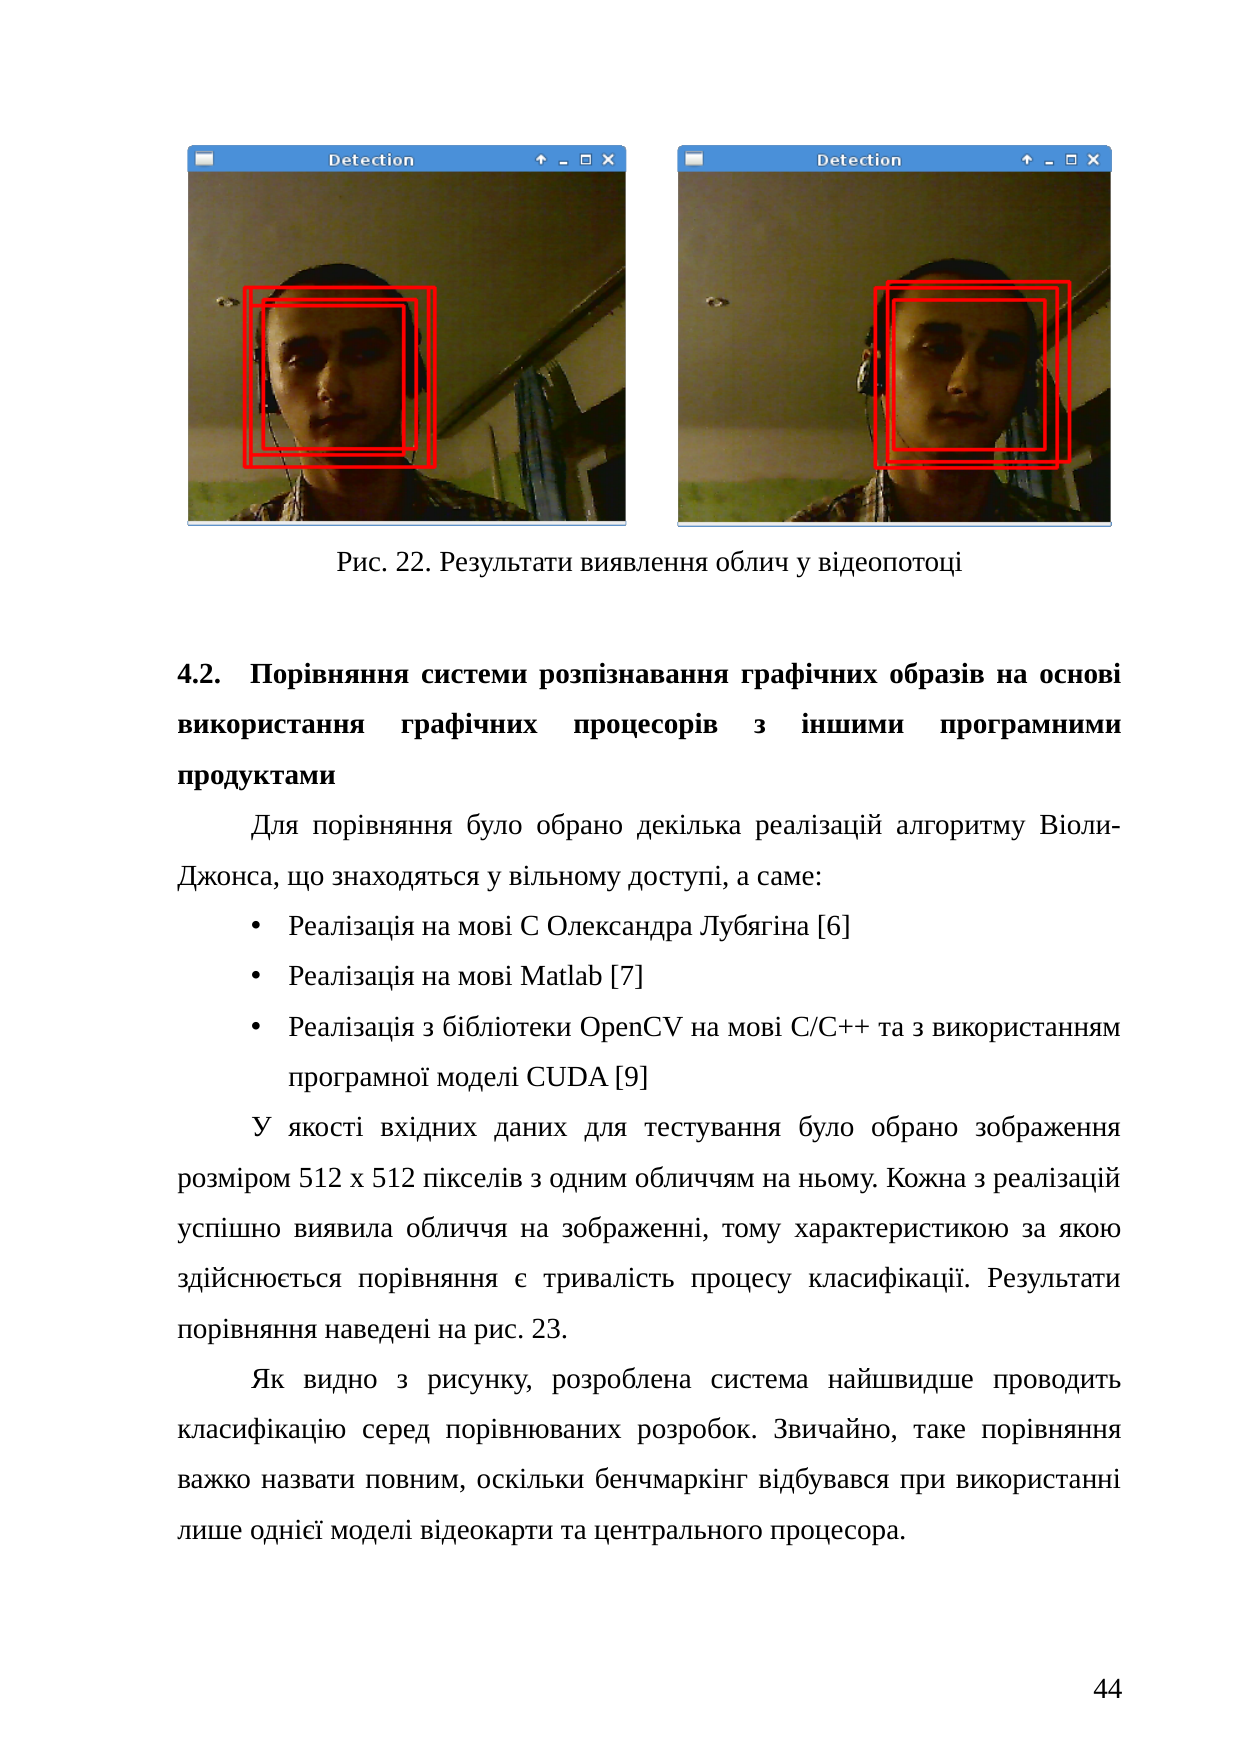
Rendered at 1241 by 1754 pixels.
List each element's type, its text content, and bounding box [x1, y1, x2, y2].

text Як видно з рисунку, розроблена система найшвидше проводить класифікацію серед порівнюваних розробок. Звичайно, таке порівняння важко назвати повним, оскільки бенчмаркінг відбувався при використанні лише однієї моделі відеокарти та центрального процесора. [177, 1361, 1122, 1546]
list Реалізація на мові С Олександра Лубягіна [6] [251, 908, 1122, 942]
text Для порівняння було обрано декілька реалізацій алгоритму Віоли-Джонса, що знаходяться у вільному доступі, а саме: [177, 807, 1122, 891]
text У якості вхідних даних для тестування було обрано зображення розміром 512 х 512 пікселів з одним обличчям на ньому. Кожна з реалізацій успішно виявила обличчя на зображенні, тому характеристикою за якою здійснюється порівняння є тривалість процесу класифікації. Результати порівняння наведені на рис. 23. [177, 1109, 1122, 1344]
list Реалізація на мові Matlab [7] [251, 958, 1122, 992]
subtitle 4.2. Порівняння системи розпізнавання графічних образів на основі використання графічних процесорів з іншими програмними продуктами [177, 656, 1122, 791]
picture [677, 145, 1112, 527]
text Рис. 22. Результати виявлення облич у відеопотоці [177, 544, 1122, 577]
list Реалізація з бібліотеки OpenCV на мові C/C++ та з використанням програмної моделі CUDA [9] [251, 1009, 1122, 1093]
picture [187, 145, 627, 526]
